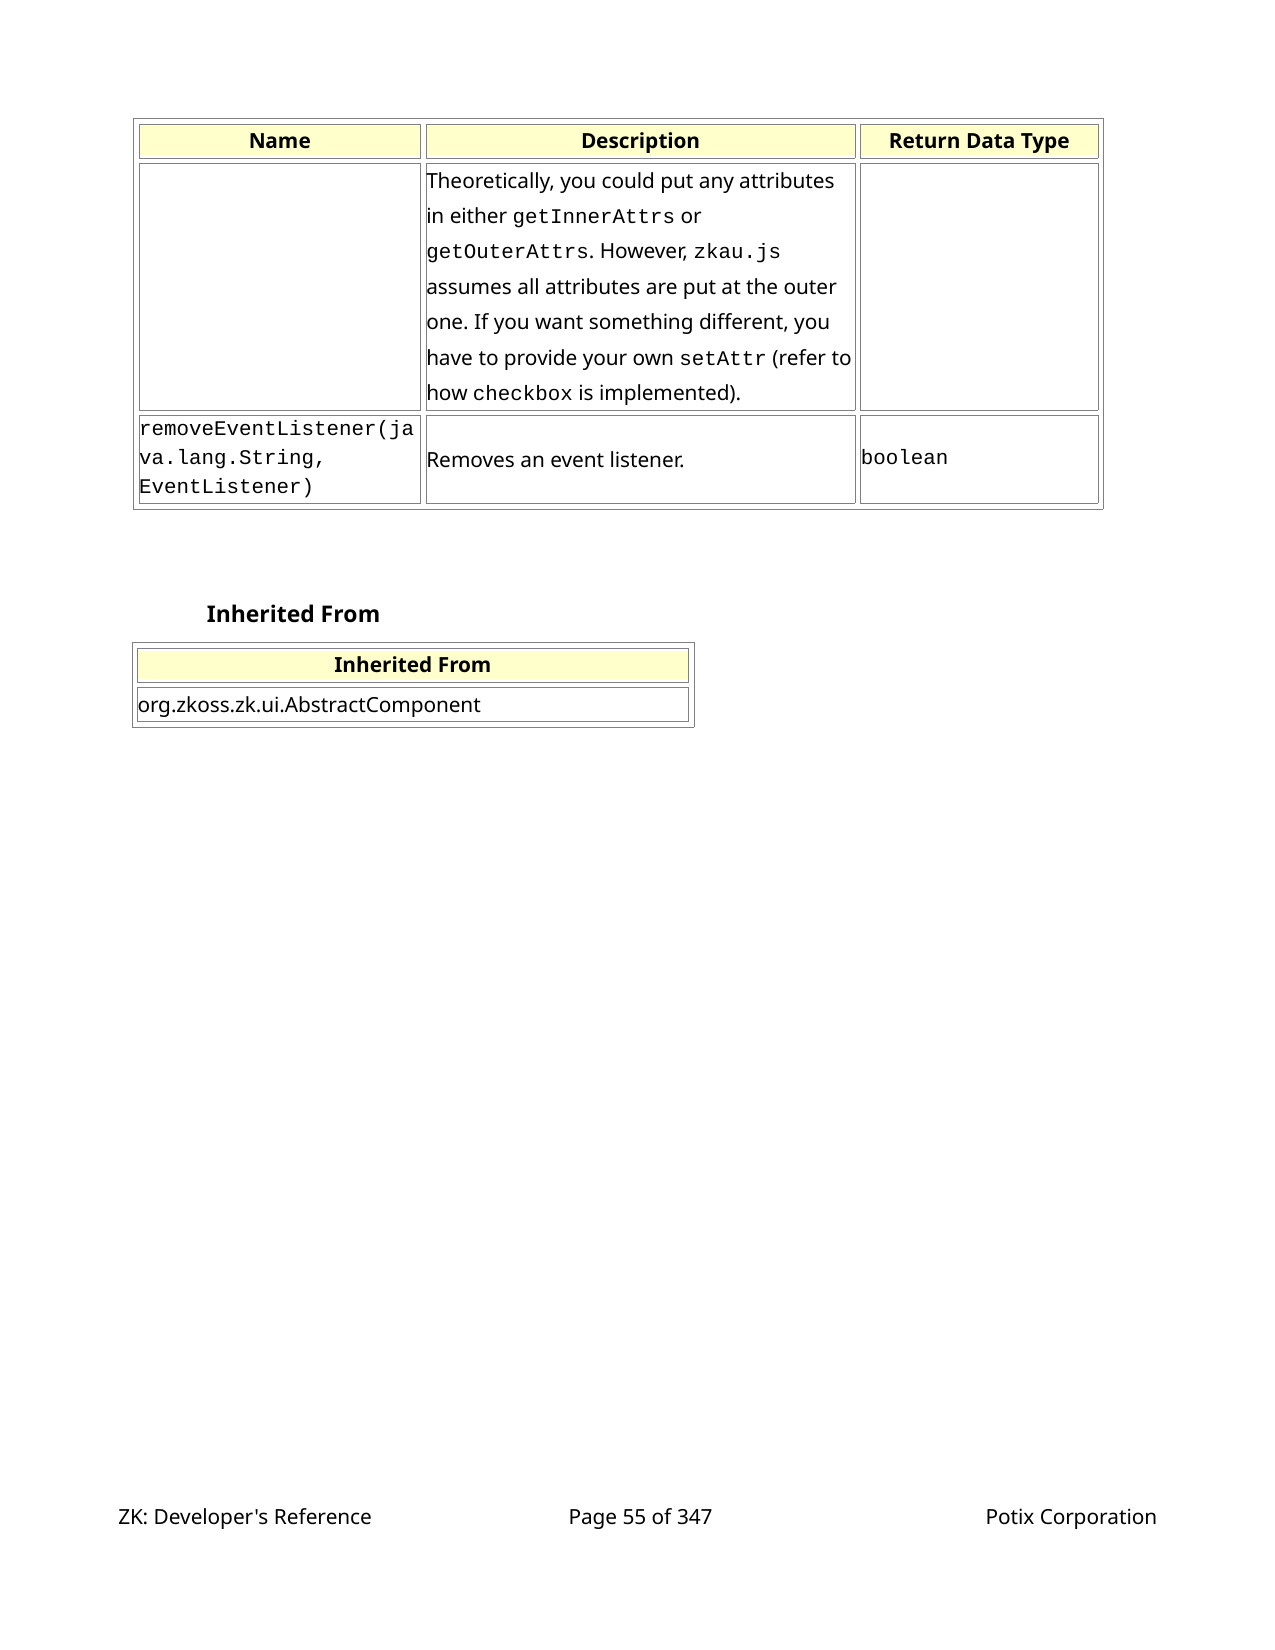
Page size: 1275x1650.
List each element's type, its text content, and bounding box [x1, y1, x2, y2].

table_header Inherited From [134, 643, 691, 682]
table_header Name [136, 119, 423, 158]
table_header Return Data Type [858, 119, 1101, 158]
table_cell [858, 158, 1101, 409]
table_cell removeEventListener(java.lang.String, EventListener) [136, 410, 423, 503]
table_cell Theoretically, you could put any attributes in either getInnerAttrs or getOuterAttrs. However, zkau.js assumes all attributes are put at the outer one. If you want something different, you have to provide your own setAttr (refer to how checkbox is implemented). [423, 158, 858, 409]
table_header Description [423, 119, 858, 158]
table_cell org.zkoss.zk.ui.AbstractComponent [134, 682, 691, 721]
subtitle Inherited From [207, 598, 1157, 630]
table_cell Removes an event listener. [423, 410, 858, 503]
table_cell [136, 158, 423, 409]
table_cell boolean [858, 410, 1101, 503]
